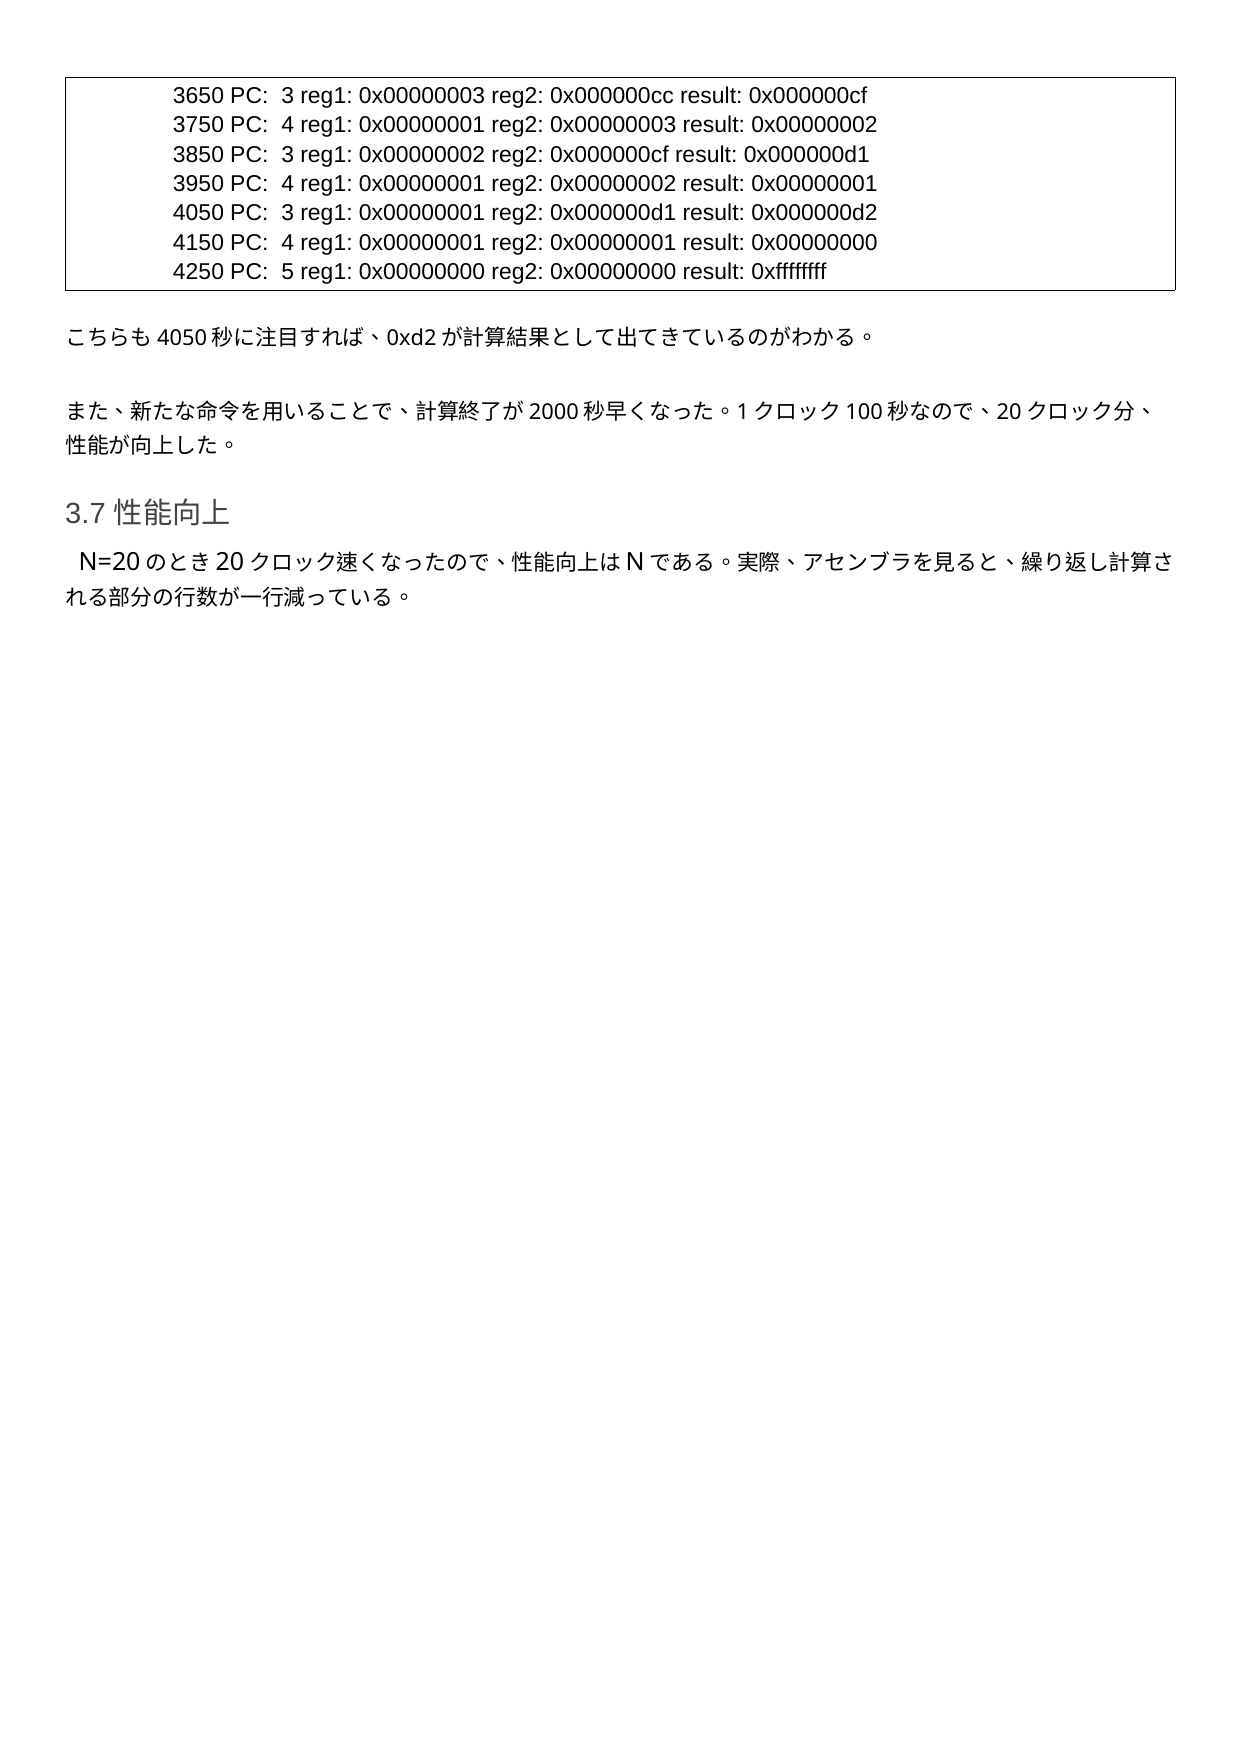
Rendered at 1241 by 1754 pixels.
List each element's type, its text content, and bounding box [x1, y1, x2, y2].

subtitle 3.7 性能向上 [65, 497, 1175, 530]
table_header 3650 PC: 3 reg1: 0x00000003 reg2: 0x000000cc result: 0x000000cf 3750 PC: 4 reg1: 0x00000001 reg2: 0x00000003 result: 0x00000002 3850 PC: 3 reg1: 0x00000002 reg2: 0x000000cf result: 0x000000d1 3950 PC: 4 reg1: 0x00000001 reg2: 0x00000002 result: 0x00000001 4050 PC: 3 reg1: 0x00000001 reg2: 0x000000d1 result: 0x000000d2 4150 PC: 4 reg1: 0x00000001 reg2: 0x00000001 result: 0x00000000 4250 PC: 5 reg1: 0x00000000 reg2: 0x00000000 result: 0xffffffff [66, 78, 1175, 290]
text また、新たな命令を用いることで、計算終了が2000秒早くなった。1クロック100秒なので、20クロック分、性能が向上した。 [65, 396, 1175, 460]
text こちらも4050秒に注目すれば、0xd2が計算結果として出てきているのがわかる。 [65, 322, 1175, 352]
text N=20のとき20クロック速くなったので、性能向上はNである。実際、アセンブラを見ると、繰り返し計算される部分の行数が一行減っている。 [65, 543, 1175, 611]
